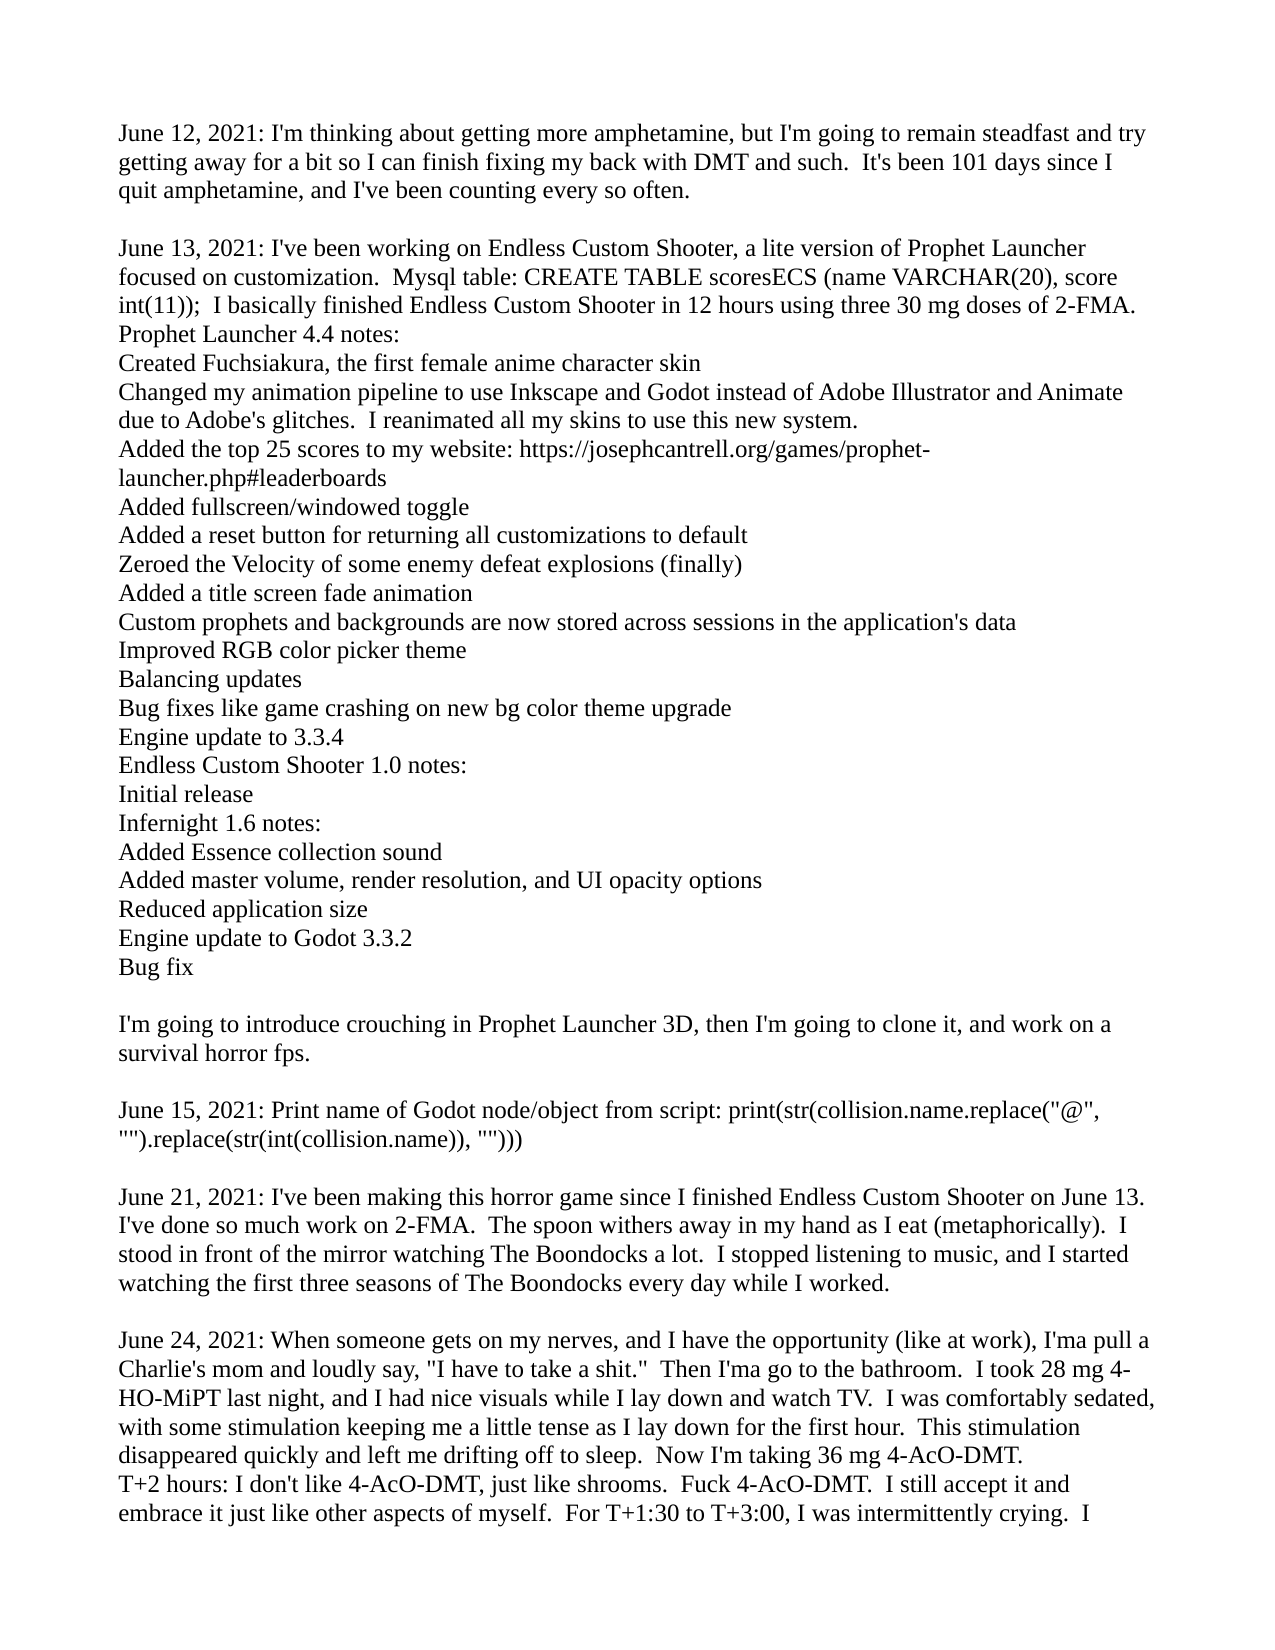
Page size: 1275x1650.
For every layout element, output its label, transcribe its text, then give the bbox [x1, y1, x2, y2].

text June 13, 2021: I've been working on Endless Custom Shooter, a lite version of Prophet Launcher focused on customization. Mysql table: CREATE TABLE scoresECS (name VARCHAR(20), score int(11)); I basically finished Endless Custom Shooter in 12 hours using three 30 mg doses of 2-FMA. [118, 233, 1157, 319]
text Engine update to 3.3.4 [118, 722, 1157, 751]
text Bug fix [118, 952, 1157, 981]
text Infernight 1.6 notes: [118, 808, 1157, 837]
text Endless Custom Shooter 1.0 notes: [118, 751, 1157, 779]
text June 12, 2021: I'm thinking about getting more amphetamine, but I'm going to remain steadfast and try getting away for a bit so I can finish fixing my back with DMT and such. It's been 101 days since I quit amphetamine, and I've been counting every so often. [118, 118, 1157, 204]
text Added Essence collection sound [118, 837, 1157, 866]
text Added the top 25 scores to my website: https://josephcantrell.org/games/prophet-launcher.php#leaderboards [118, 434, 1157, 492]
text Prophet Launcher 4.4 notes: [118, 319, 1157, 348]
text June 21, 2021: I've been making this horror game since I finished Endless Custom Shooter on June 13. I've done so much work on 2-FMA. The spoon withers away in my hand as I eat (metaphorically). I stood in front of the mirror watching The Boondocks a lot. I stopped listening to music, and I started watching the first three seasons of The Boondocks every day while I worked. [118, 1182, 1157, 1297]
text Balancing updates [118, 664, 1157, 693]
text Added master volume, render resolution, and UI opacity options [118, 866, 1157, 894]
text Bug fixes like game crashing on new bg color theme upgrade [118, 693, 1157, 722]
text June 15, 2021: Print name of Godot node/object from script: print(str(collision.name.replace("@", "").replace(str(int(collision.name)), ""))) [118, 1096, 1157, 1153]
text I'm going to introduce crouching in Prophet Launcher 3D, then I'm going to clone it, and work on a survival horror fps. [118, 1009, 1157, 1067]
text Engine update to Godot 3.3.2 [118, 923, 1157, 952]
text Initial release [118, 779, 1157, 808]
text T+2 hours: I don't like 4-AcO-DMT, just like shrooms. Fuck 4-AcO-DMT. I still accept it and embrace it just like other aspects of myself. For T+1:30 to T+3:00, I was intermittently crying. I [118, 1469, 1157, 1527]
text Reduced application size [118, 894, 1157, 923]
text Custom prophets and backgrounds are now stored across sessions in the application's data [118, 607, 1157, 636]
text Created Fuchsiakura, the first female anime character skin [118, 348, 1157, 377]
text Added a title screen fade animation [118, 578, 1157, 607]
text Improved RGB color picker theme [118, 636, 1157, 664]
text Added a reset button for returning all customizations to default [118, 521, 1157, 549]
text June 24, 2021: When someone gets on my nerves, and I have the opportunity (like at work), I'ma pull a Charlie's mom and loudly say, "I have to take a shit." Then I'ma go to the bathroom. I took 28 mg 4-HO-MiPT last night, and I had nice visuals while I lay down and watch TV. I was comfortably sedated, with some stimulation keeping me a little tense as I lay down for the first hour. This stimulation disappeared quickly and left me drifting off to sleep. Now I'm taking 36 mg 4-AcO-DMT. [118, 1326, 1157, 1469]
text Zeroed the Velocity of some enemy defeat explosions (finally) [118, 549, 1157, 578]
text Added fullscreen/windowed toggle [118, 492, 1157, 521]
text Changed my animation pipeline to use Inkscape and Godot instead of Adobe Illustrator and Animate due to Adobe's glitches. I reanimated all my skins to use this new system. [118, 377, 1157, 434]
